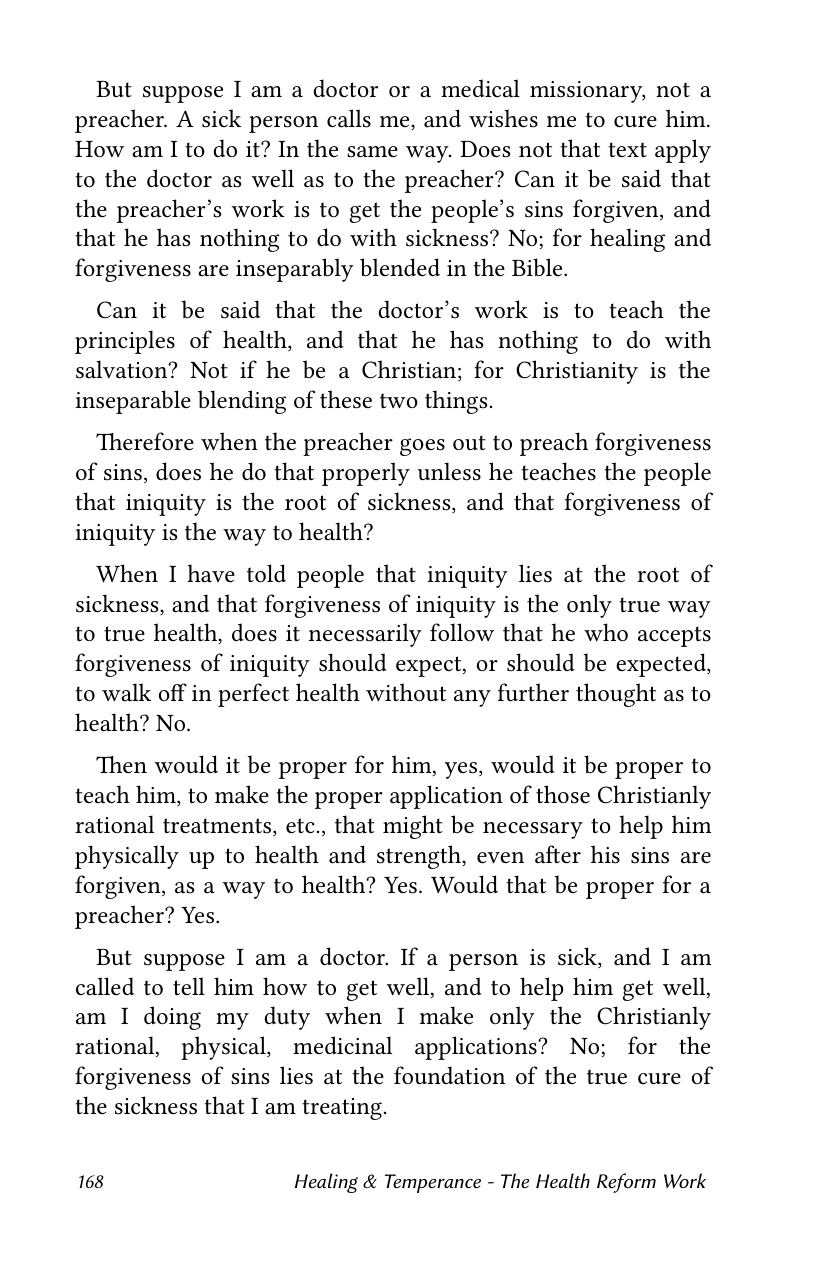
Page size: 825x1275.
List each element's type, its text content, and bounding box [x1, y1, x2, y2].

text When I have told people that iniquity lies at the root of sickness, and that forgiveness of iniquity is the only true way to true health, does it necessarily follow that he who accepts forgiveness of iniquity should expect, or should be expected, to walk off in perfect health without any further thought as to health? No. [75, 560, 712, 738]
text But suppose I am a doctor. If a person is sick, and I am called to tell him how to get well, and to help him get well, am I doing my duty when I make only the Christianly rational, physical, medicinal applications? No; for the forgiveness of sins lies at the foundation of the true cure of the sickness that I am treating. [75, 943, 712, 1121]
text Then would it be proper for him, yes, would it be proper to teach him, to make the proper application of those Christianly rational treatments, etc., that might be necessary to help him physically up to health and strength, even after his sins are forgiven, as a way to health? Yes. Would that be proper for a preacher? Yes. [75, 751, 712, 929]
text Can it be said that the doctor’s work is to teach the principles of health, and that he has nothing to do with salvation? Not if he be a Christian; for Christianity is the inseparable blending of these two things. [75, 296, 712, 414]
text Therefore when the preacher goes out to preach forgiveness of sins, does he do that properly unless he teaches the people that iniquity is the root of sickness, and that forgiveness of iniquity is the way to health? [75, 428, 712, 546]
text But suppose I am a doctor or a medical missionary, not a preacher. A sick person calls me, and wishes me to cure him. How am I to do it? In the same way. Does not that text apply to the doctor as well as to the preacher? Can it be said that the preacher’s work is to get the people’s sins forgiven, and that he has nothing to do with sickness? No; for healing and forgiveness are inseparably blended in the Bible. [75, 75, 712, 283]
